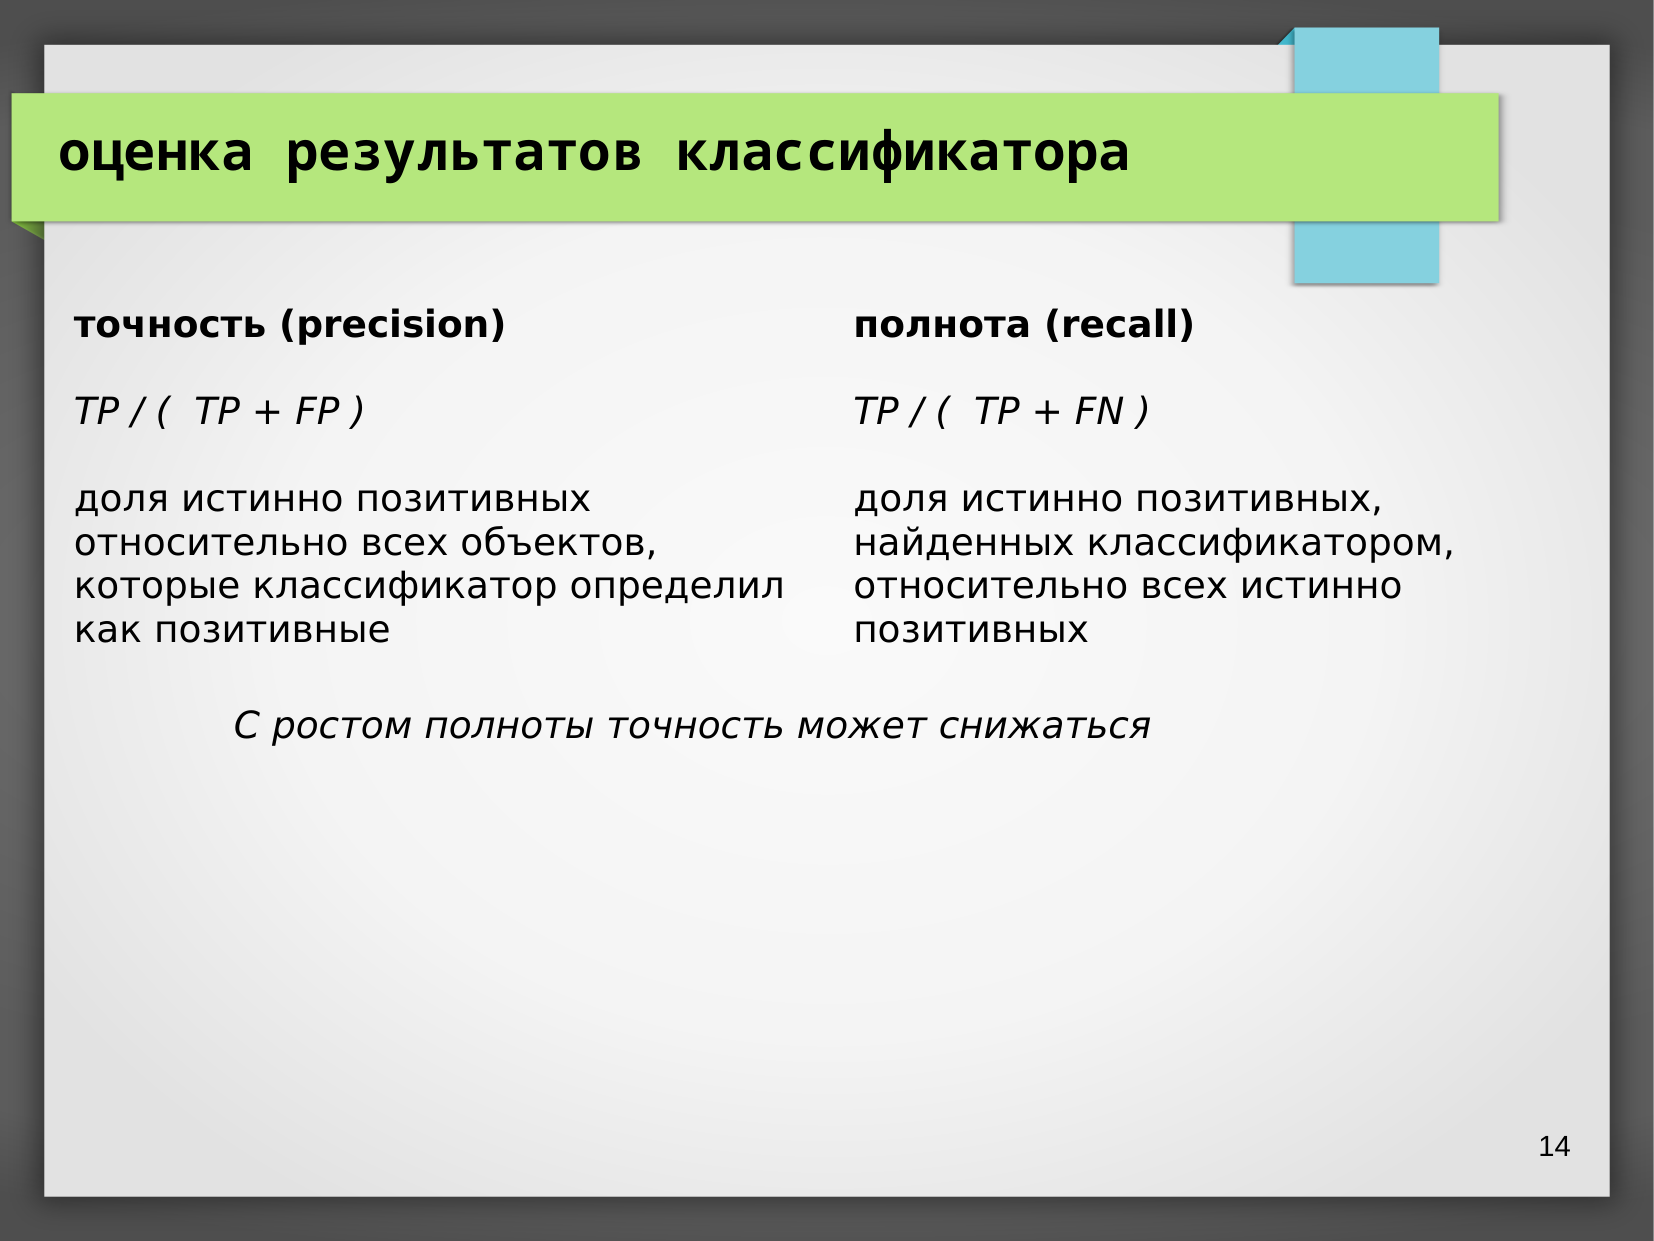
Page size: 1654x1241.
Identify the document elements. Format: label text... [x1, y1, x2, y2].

picture [0, 0, 1654, 1241]
text_box С ростом полноты точность может снижаться [219, 696, 1371, 768]
text_box полнота (recall) TP / ( TP + FN ) доля истинно позитивных, найденных классификатором, относительно всех истинно позитивных [851, 295, 1583, 674]
text_box точность (precision) TP / ( TP + FP ) доля истинно позитивных относительно всех объектов, которые классификатор определил как позитивные [59, 295, 851, 674]
title оценка результатов классификатора [59, 109, 1217, 190]
